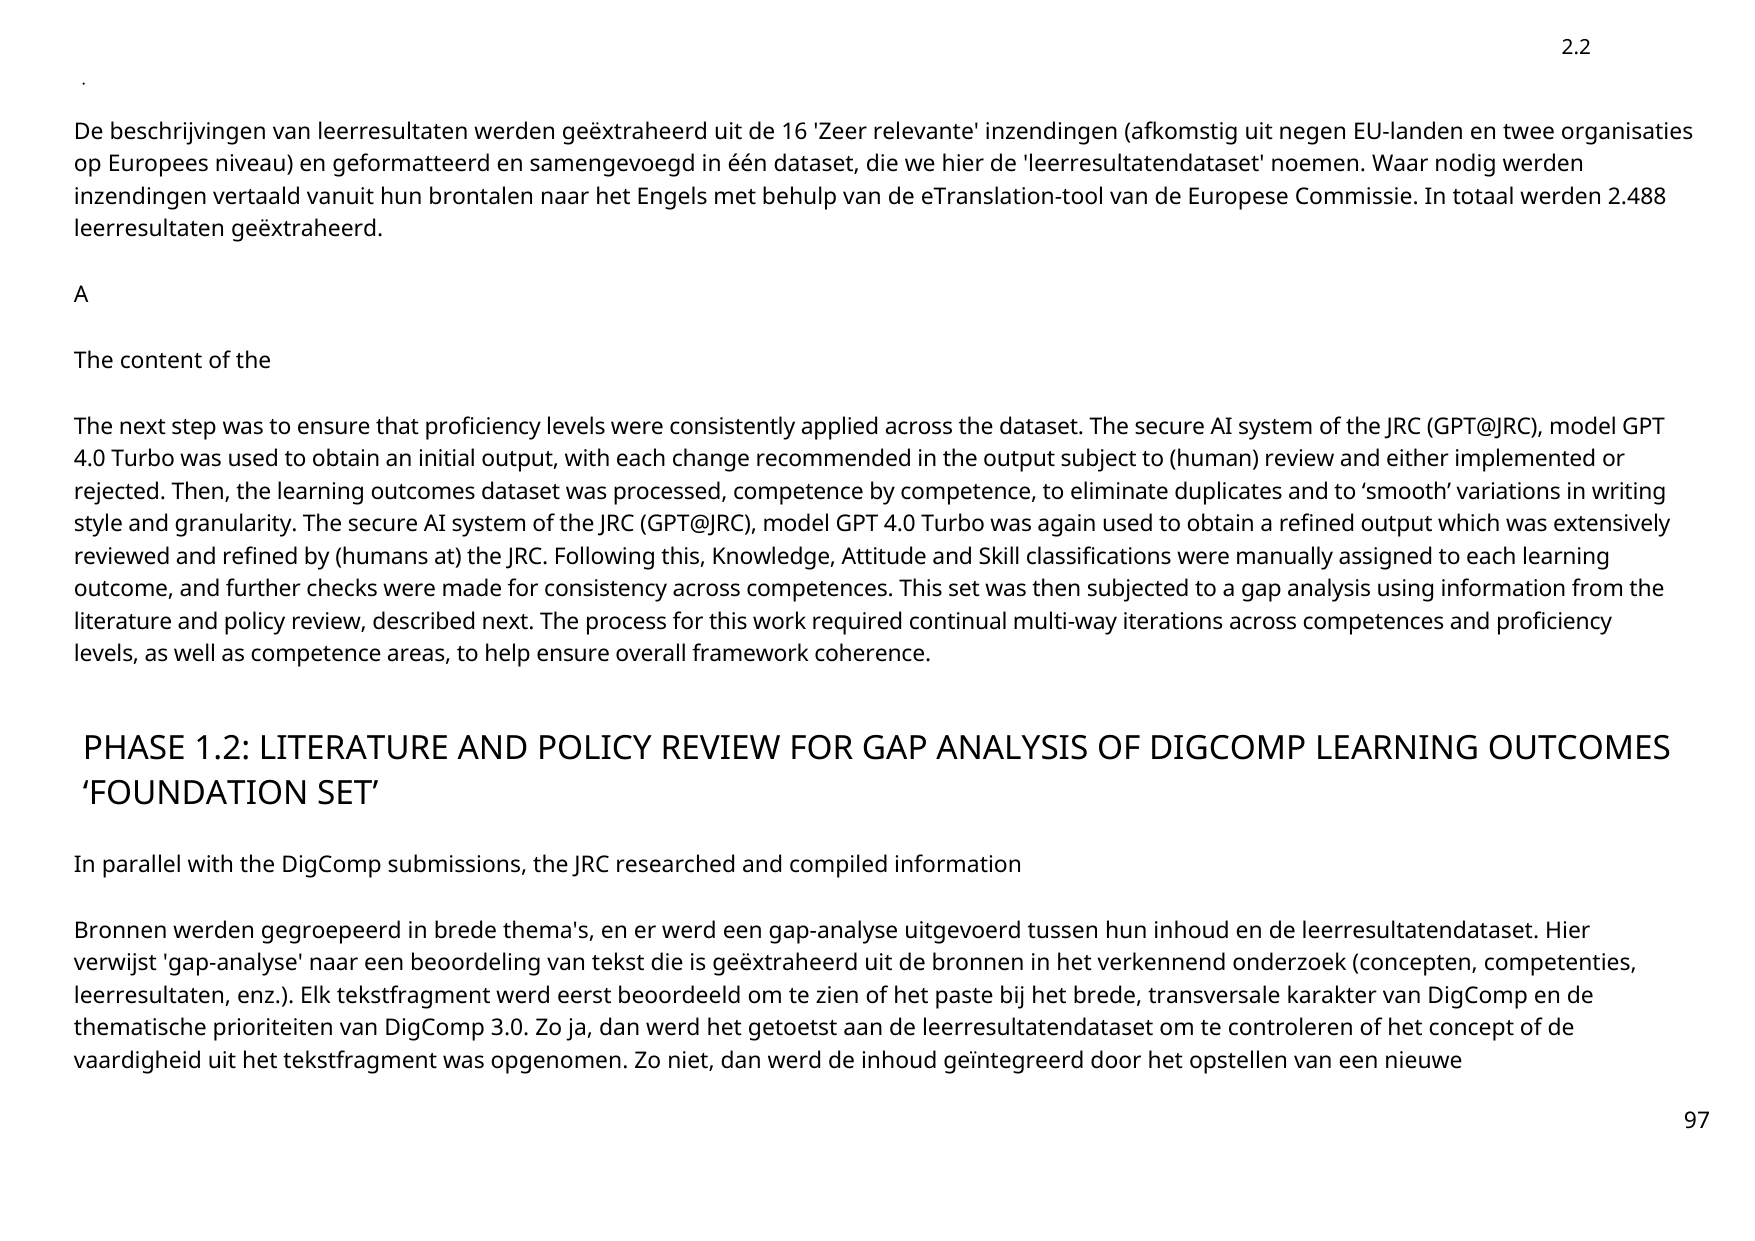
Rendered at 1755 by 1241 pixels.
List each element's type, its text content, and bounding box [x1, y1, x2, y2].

text Bronnen werden gegroepeerd in brede thema's, en er werd een gap-analyse uitgevoerd tussen hun inhoud en de leerresultatendataset. Hier verwijst 'gap-analyse' naar een beoordeling van tekst die is geëxtraheerd uit de bronnen in het verkennend onderzoek (concepten, competenties, leerresultaten, enz.). Elk tekstfragment werd eerst beoordeeld om te zien of het paste bij het brede, transversale karakter van DigComp en de thematische prioriteiten van DigComp 3.0. Zo ja, dan werd het getoetst aan de leerresultatendataset om te controleren of het concept of de vaardigheid uit het tekstfragment was opgenomen. Zo niet, dan werd de inhoud geïntegreerd door het opstellen van een nieuwe [74, 913, 1666, 1075]
text In parallel with the DigComp submissions, the JRC researched and compiled information [74, 848, 1663, 879]
subtitle PHASE 1.2: LITERATURE AND POLICY REVIEW FOR GAP ANALYSIS OF DIGCOMP LEARNING OUTCOMES ‘FOUNDATION SET’ [83, 723, 1710, 814]
text De beschrijvingen van leerresultaten werden geëxtraheerd uit de 16 'Zeer relevante' inzendingen (afkomstig uit negen EU-landen en twee organisaties op Europees niveau) en geformatteerd en samengevoegd in één dataset, die we hier de 'leerresultatendataset' noemen. Waar nodig werden inzendingen vertaald vanuit hun brontalen naar het Engels met behulp van de eTranslation-tool van de Europese Commissie. In totaal werden 2.488 leerresultaten geëxtraheerd. [74, 114, 1710, 243]
text The content of the [74, 344, 1654, 375]
text A [74, 278, 1662, 309]
text The next step was to ensure that proficiency levels were consistently applied across the dataset. The secure AI system of the JRC (GPT@JRC), model GPT 4.0 Turbo was used to obtain an initial output, with each change recommended in the output subject to (human) review and either implemented or rejected. Then, the learning outcomes dataset was processed, competence by competence, to eliminate duplicates and to ‘smooth’ variations in writing style and granularity. The secure AI system of the JRC (GPT@JRC), model GPT 4.0 Turbo was again used to obtain a refined output which was extensively reviewed and refined by (humans at) the JRC. Following this, Knowledge, Attitude and Skill classifications were manually assigned to each learning outcome, and further checks were made for consistency across competences. This set was then subjected to a gap analysis using information from the literature and policy review, described next. The process for this work required continual multi-way iterations across competences and proficiency levels, as well as competence areas, to help ensure overall framework coherence. [74, 410, 1677, 668]
